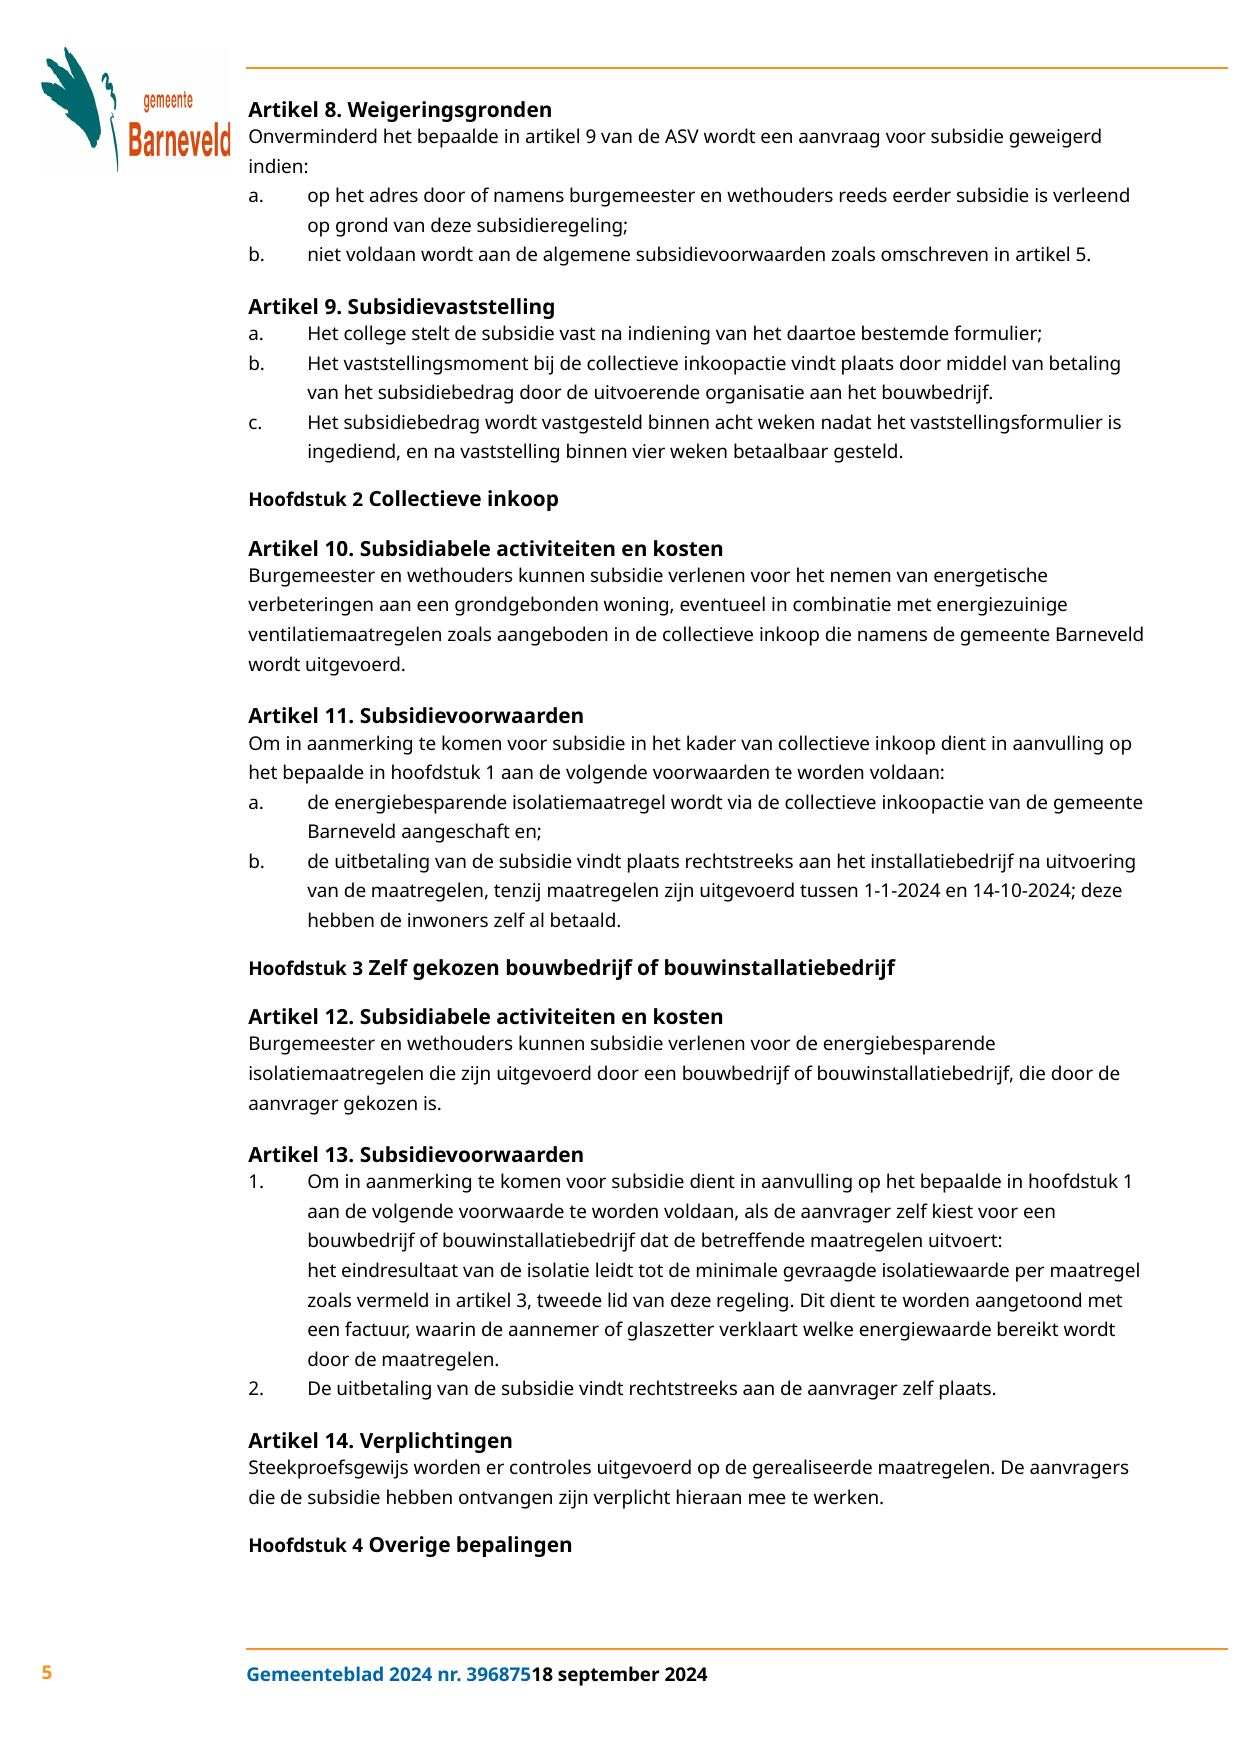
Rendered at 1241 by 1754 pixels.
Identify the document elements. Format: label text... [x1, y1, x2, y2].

list De uitbetaling van de subsidie vindt rechtstreeks aan de aanvrager zelf plaats. [248, 1376, 1152, 1401]
list op het adres door of namens burgemeester en wethouders reeds eerder subsidie is verleend op grond van deze subsidieregeling; [248, 182, 1152, 238]
list Het college stelt de subsidie vast na indiening van het daartoe bestemde formulier; [248, 320, 1152, 346]
text Artikel 11. Subsidievoorwaarden [248, 701, 1152, 730]
text Burgemeester en wethouders kunnen subsidie verlenen voor de energiebesparende isolatiemaatregelen die zijn uitgevoerd door een bouwbedrijf of bouwinstallatiebedrijf, die door de aanvrager gekozen is. [248, 1031, 1152, 1115]
text Hoofdstuk 4 Overige bepalingen [248, 1530, 1152, 1558]
list Het vaststellingsmoment bij de collectieve inkoopactie vindt plaats door middel van betaling van het subsidiebedrag door de uitvoerende organisatie aan het bouwbedrijf. [248, 350, 1152, 405]
text Artikel 12. Subsidiabele activiteiten en kosten [248, 1002, 1152, 1031]
text Hoofdstuk 3 Zelf gekozen bouwbedrijf of bouwinstallatiebedrijf [248, 953, 1152, 981]
text Artikel 9. Subsidievaststelling [248, 292, 1152, 320]
text Hoofdstuk 2 Collectieve inkoop [248, 484, 1152, 513]
list Om in aanmerking te komen voor subsidie dient in aanvulling op het bepaalde in hoofdstuk 1 aan de volgende voorwaarde te worden voldaan, als de aanvrager zelf kiest voor een bouwbedrijf of bouwinstallatiebedrijf dat de betreffende maatregelen uitvoert: [248, 1168, 1152, 1253]
list Het subsidiebedrag wordt vastgesteld binnen acht weken nadat het vaststellingsformulier is ingediend, en na vaststelling binnen vier weken betaalbaar gesteld. [248, 409, 1152, 464]
list de uitbetaling van de subsidie vindt plaats rechtstreeks aan het installatiebedrijf na uitvoering van de maatregelen, tenzij maatregelen zijn uitgevoerd tussen 1-1-2024 en 14-10-2024; deze hebben de inwoners zelf al betaald. [248, 848, 1152, 933]
text Steekproefsgewijs worden er controles uitgevoerd op de gerealiseerde maatregelen. De aanvragers die de subsidie hebben ontvangen zijn verplicht hieraan mee te werken. [248, 1454, 1152, 1510]
text Artikel 14. Verplichtingen [248, 1426, 1152, 1454]
text Artikel 10. Subsidiabele activiteiten en kosten [248, 534, 1152, 562]
text Artikel 13. Subsidievoorwaarden [248, 1140, 1152, 1168]
list het eindresultaat van de isolatie leidt tot de minimale gevraagde isolatiewaarde per maatregel zoals vermeld in artikel 3, tweede lid van deze regeling. Dit dient te worden aangetoond met een factuur, waarin de aannemer of glaszetter verklaart welke energiewaarde bereikt wordt door de maatregelen. [248, 1257, 1152, 1372]
text Artikel 8. Weigeringsgronden [248, 95, 1152, 123]
picture [41, 47, 231, 172]
list niet voldaan wordt aan de algemene subsidievoorwaarden zoals omschreven in artikel 5. [248, 242, 1152, 267]
text Onverminderd het bepaalde in artikel 9 van de ASV wordt een aanvraag voor subsidie geweigerd indien: [248, 123, 1152, 178]
text Burgemeester en wethouders kunnen subsidie verlenen voor het nemen van energetische verbeteringen aan een grondgebonden woning, eventueel in combinatie met energiezuinige ventilatiemaatregelen zoals aangeboden in de collectieve inkoop die namens de gemeente Barneveld wordt uitgevoerd. [248, 562, 1152, 677]
text Om in aanmerking te komen voor subsidie in het kader van collectieve inkoop dient in aanvulling op het bepaalde in hoofdstuk 1 aan de volgende voorwaarden te worden voldaan: [248, 730, 1152, 785]
list de energiebesparende isolatiemaatregel wordt via de collectieve inkoopactie van de gemeente Barneveld aangeschaft en; [248, 789, 1152, 844]
